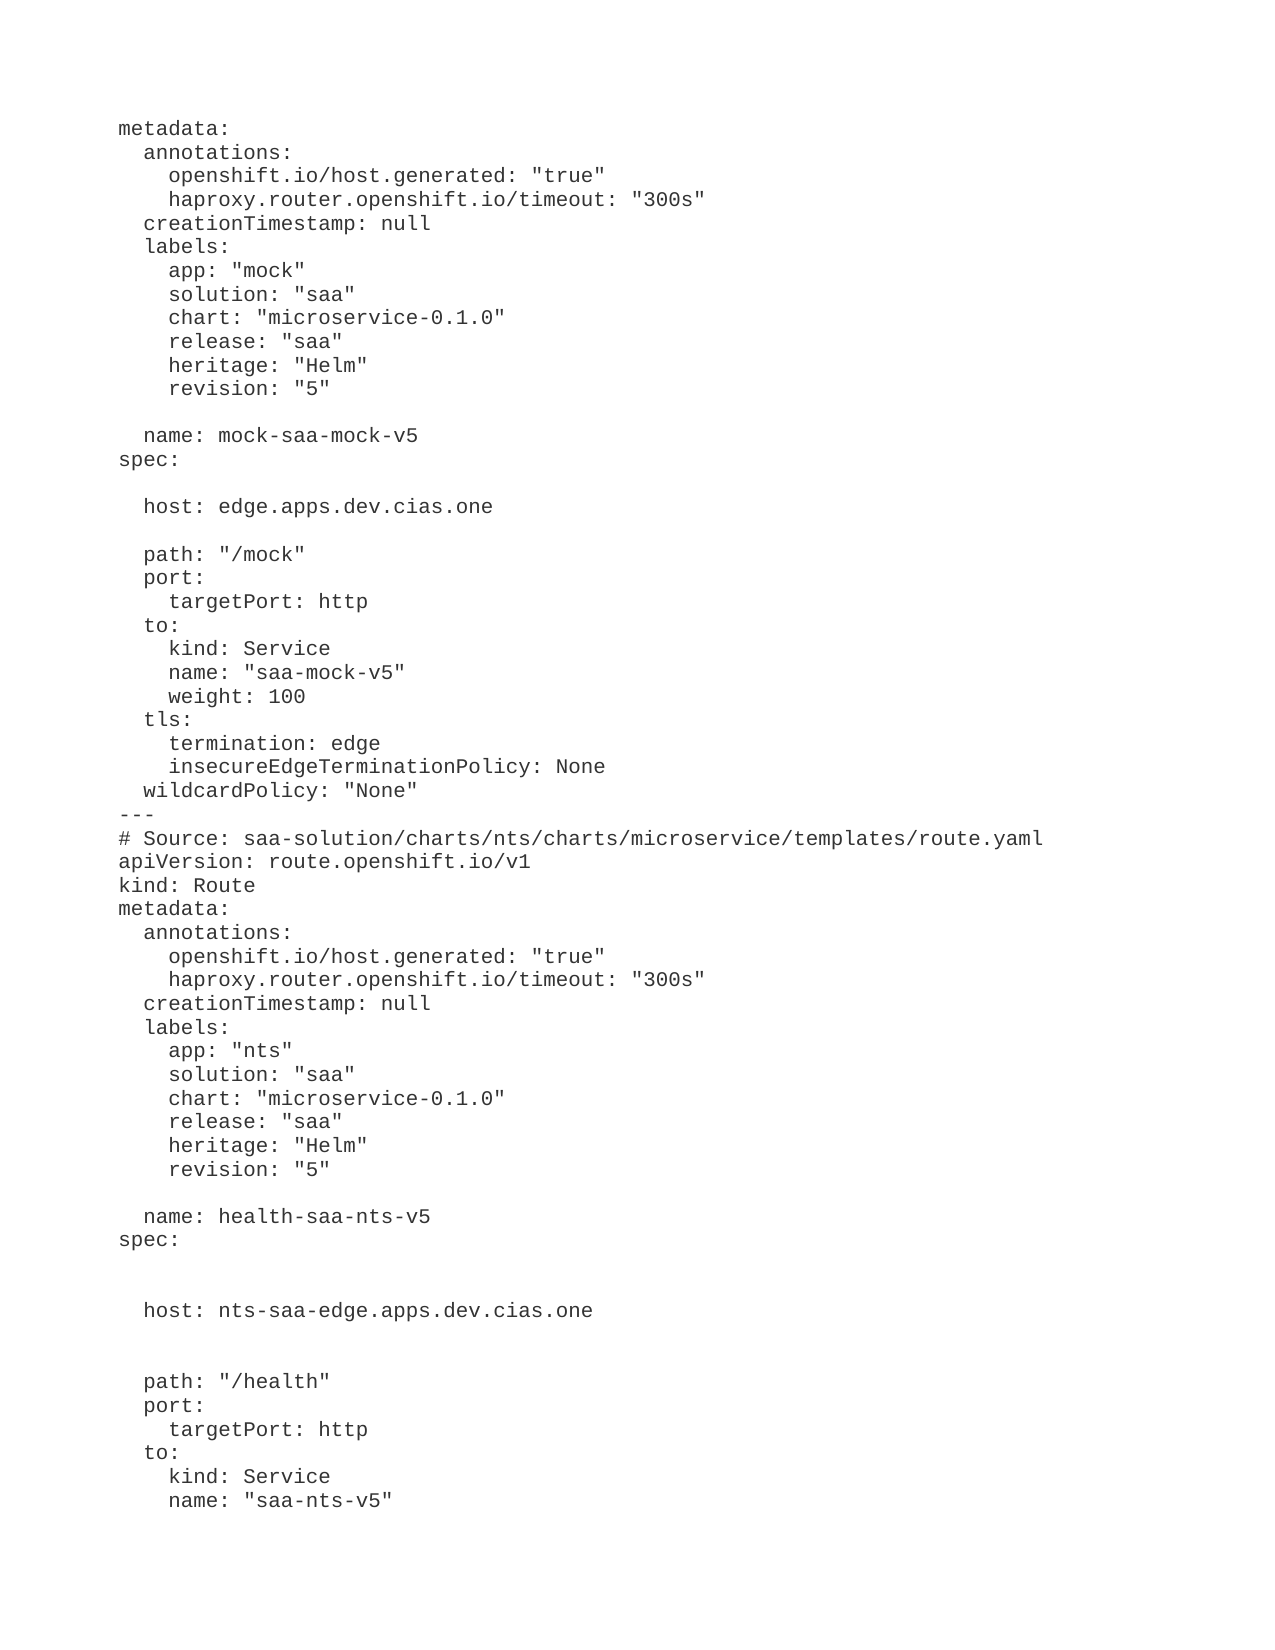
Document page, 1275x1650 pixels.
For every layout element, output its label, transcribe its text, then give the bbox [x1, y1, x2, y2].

text targetPort: http [118, 1419, 1157, 1442]
text creationTimestamp: null [118, 213, 1157, 236]
text to: [118, 1442, 1157, 1466]
text solution: "saa" [118, 284, 1157, 307]
text release: "saa" [118, 331, 1157, 354]
text name: health-saa-nts-v5 [118, 1206, 1157, 1229]
text revision: "5" [118, 1158, 1157, 1182]
text kind: Service [118, 1466, 1157, 1489]
text apiVersion: route.openshift.io/v1 [118, 851, 1157, 875]
text metadata: [118, 898, 1157, 922]
text host: nts-saa-edge.apps.dev.cias.one [118, 1300, 1157, 1324]
text app: "mock" [118, 260, 1157, 284]
text openshift.io/host.generated: "true" [118, 165, 1157, 189]
text name: "saa-nts-v5" [118, 1489, 1157, 1513]
text port: [118, 567, 1157, 591]
text creationTimestamp: null [118, 993, 1157, 1017]
text wildcardPolicy: "None" [118, 780, 1157, 804]
text chart: "microservice-0.1.0" [118, 307, 1157, 331]
text port: [118, 1395, 1157, 1419]
text metadata: [118, 118, 1157, 142]
text targetPort: http [118, 591, 1157, 615]
text annotations: [118, 922, 1157, 946]
text tls: [118, 709, 1157, 733]
text solution: "saa" [118, 1064, 1157, 1088]
text weight: 100 [118, 686, 1157, 709]
text kind: Service [118, 638, 1157, 662]
text heritage: "Helm" [118, 1135, 1157, 1158]
text revision: "5" [118, 378, 1157, 402]
text host: edge.apps.dev.cias.one [118, 496, 1157, 520]
text insecureEdgeTerminationPolicy: None [118, 757, 1157, 780]
text kind: Route [118, 875, 1157, 898]
text to: [118, 615, 1157, 638]
text spec: [118, 1229, 1157, 1253]
text haproxy.router.openshift.io/timeout: "300s" [118, 969, 1157, 993]
text openshift.io/host.generated: "true" [118, 946, 1157, 969]
text labels: [118, 236, 1157, 260]
text heritage: "Helm" [118, 354, 1157, 378]
text release: "saa" [118, 1111, 1157, 1135]
text termination: edge [118, 733, 1157, 757]
text # Source: saa-solution/charts/nts/charts/microservice/templates/route.yaml [118, 827, 1157, 851]
text --- [118, 804, 1157, 827]
text path: "/health" [118, 1371, 1157, 1395]
text haproxy.router.openshift.io/timeout: "300s" [118, 189, 1157, 213]
text chart: "microservice-0.1.0" [118, 1088, 1157, 1111]
text annotations: [118, 142, 1157, 165]
text labels: [118, 1017, 1157, 1040]
text path: "/mock" [118, 544, 1157, 567]
text spec: [118, 449, 1157, 473]
text name: mock-saa-mock-v5 [118, 426, 1157, 449]
text app: "nts" [118, 1040, 1157, 1064]
text name: "saa-mock-v5" [118, 662, 1157, 686]
